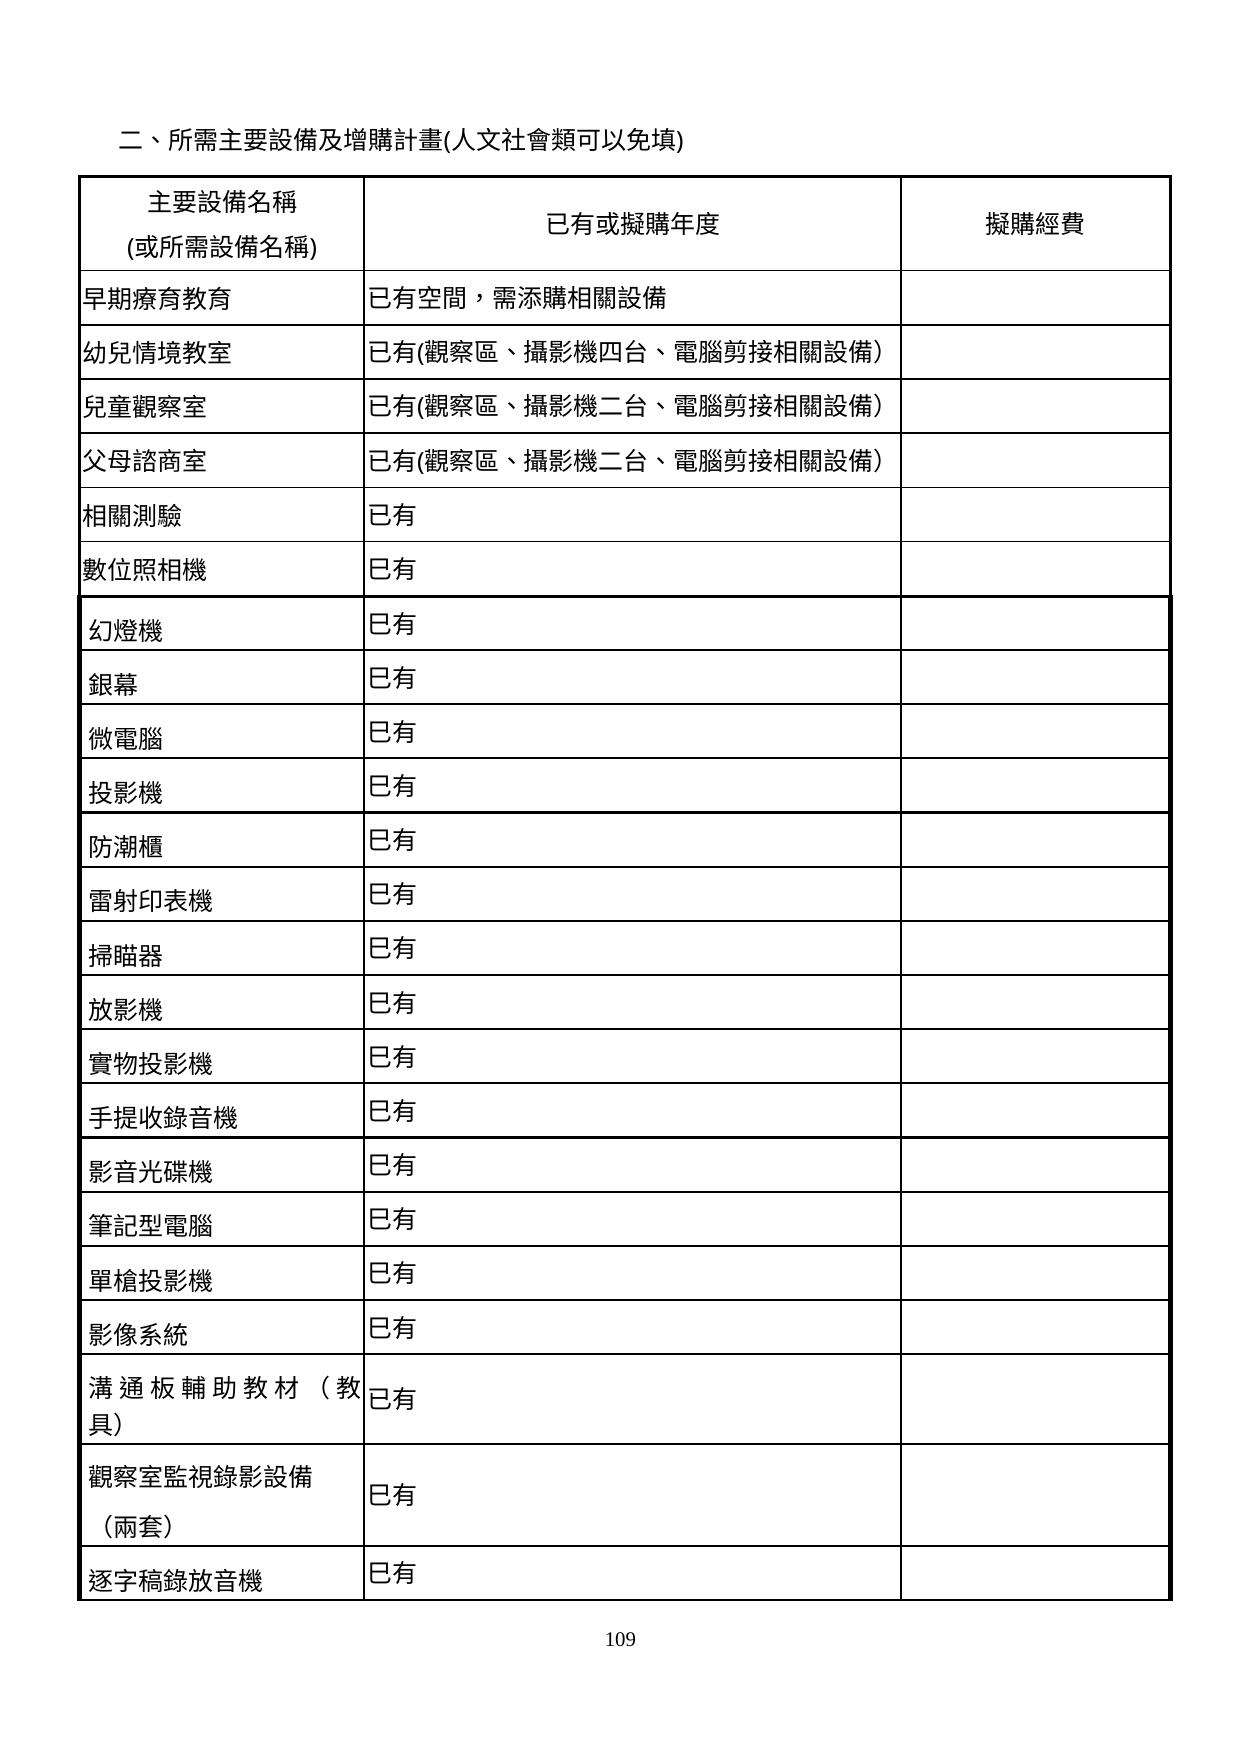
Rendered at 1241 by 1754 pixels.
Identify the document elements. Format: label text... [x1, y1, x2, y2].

table_cell 投影機 [82, 759, 363, 811]
table_cell 巳有 [365, 1445, 900, 1545]
table_cell 實物投影機 [82, 1030, 363, 1082]
table_cell 數位照相機 [81, 542, 363, 595]
table_cell [902, 1445, 1168, 1545]
table_cell 手提收錄音機 [82, 1084, 363, 1136]
table_cell 幼兒情境教室 [81, 326, 363, 378]
table_cell 放影機 [82, 976, 363, 1028]
table_cell [902, 380, 1169, 432]
table_cell 已有 [365, 488, 900, 541]
table_cell 巳有 [365, 759, 900, 811]
table_cell [902, 542, 1169, 595]
table_cell 防潮櫃 [82, 814, 363, 866]
table_cell 巳有 [365, 1247, 900, 1299]
table_cell 巳有 [365, 976, 900, 1028]
table_cell 巳有 [365, 868, 900, 920]
table_cell 父母諮商室 [81, 434, 363, 486]
table_cell 微電腦 [82, 705, 363, 757]
table_cell 掃瞄器 [82, 922, 363, 974]
table_cell 影音光碟機 [82, 1139, 363, 1191]
table_cell 已有 [365, 1355, 900, 1443]
table_cell [902, 434, 1169, 486]
table_cell 巳有 [365, 1030, 900, 1082]
table_cell [902, 326, 1169, 378]
table_cell [902, 488, 1169, 541]
table_cell [902, 705, 1168, 757]
table_cell 巳有 [365, 598, 900, 649]
table_cell 影像系統 [82, 1301, 363, 1353]
table_cell 巳有 [365, 922, 900, 974]
table_cell [902, 1084, 1168, 1136]
table_cell 逐字稿錄放音機 [82, 1547, 363, 1599]
table_cell [902, 1247, 1168, 1299]
table_cell [902, 1355, 1168, 1443]
table_cell [902, 271, 1169, 324]
table_cell 單槍投影機 [82, 1247, 363, 1299]
table_cell 觀察室監視錄影設備 （兩套） [82, 1445, 363, 1545]
table_cell 巳有 [365, 1301, 900, 1353]
table_cell [902, 598, 1168, 649]
table_cell 巳有 [365, 1139, 900, 1191]
table_cell 巳有 [365, 1547, 900, 1599]
table_cell 巳有 [365, 1084, 900, 1136]
table_cell 已有(觀察區、攝影機二台、電腦剪接相關設備） [365, 380, 900, 432]
table_cell [902, 1301, 1168, 1353]
table_cell [902, 1193, 1168, 1245]
table_cell 已有空間，需添購相關設備 [365, 271, 900, 324]
table_cell 早期療育教育 [81, 271, 363, 324]
table_cell 巳有 [365, 651, 900, 703]
table_cell [902, 868, 1168, 920]
table_cell 雷射印表機 [82, 868, 363, 920]
table_cell [902, 1139, 1168, 1191]
table_cell 銀幕 [82, 651, 363, 703]
table_cell [902, 976, 1168, 1028]
table_cell 巳有 [365, 705, 900, 757]
table_cell 筆記型電腦 [82, 1193, 363, 1245]
table_cell [902, 922, 1168, 974]
table_cell 已有(觀察區、攝影機二台、電腦剪接相關設備） [365, 434, 900, 486]
table_cell 巳有 [365, 542, 900, 595]
table_cell [902, 1547, 1168, 1599]
table_cell [902, 651, 1168, 703]
table_cell 巳有 [365, 1193, 900, 1245]
table_cell [902, 1030, 1168, 1082]
table_cell 溝通板輔助教材（教具） [82, 1355, 363, 1443]
table_cell 相關測驗 [81, 488, 363, 541]
table_cell 巳有 [365, 814, 900, 866]
table_cell 兒童觀察室 [81, 380, 363, 432]
table_cell [902, 759, 1168, 811]
table_header 主要設備名稱 (或所需設備名稱) [81, 178, 363, 270]
text 二、所需主要設備及增購計畫(人文社會類可以免填) [93, 123, 1157, 156]
table_cell 已有(觀察區、攝影機四台、電腦剪接相關設備） [365, 326, 900, 378]
table_cell [902, 814, 1168, 866]
table_header 擬購經費 [902, 178, 1169, 270]
table_header 已有或擬購年度 [365, 178, 900, 270]
table_cell 幻燈機 [82, 598, 363, 649]
